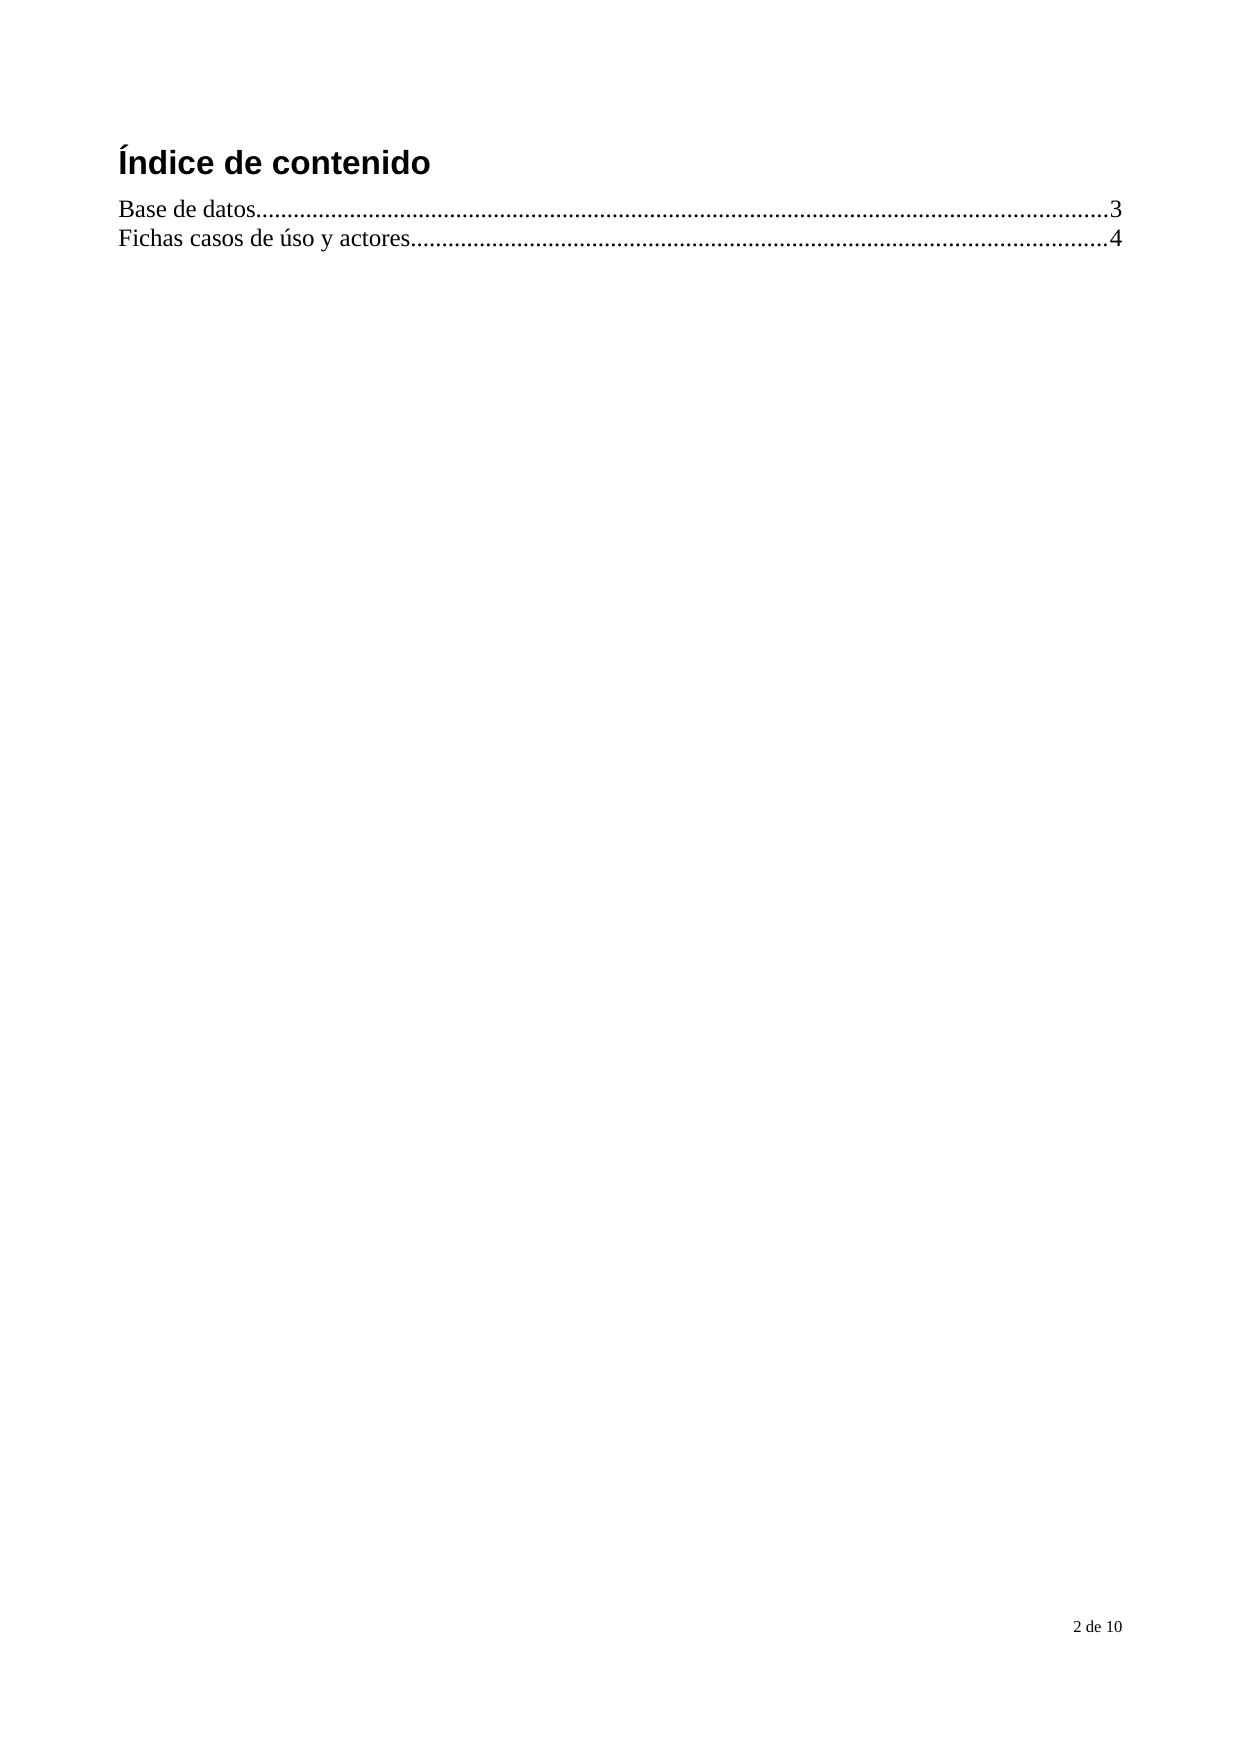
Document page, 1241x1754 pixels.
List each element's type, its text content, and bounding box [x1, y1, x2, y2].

subtitle Índice de contenido [118, 143, 1122, 182]
text Fichas casos de úso y actores 4 [118, 223, 1122, 252]
text Base de datos 3 [118, 194, 1122, 223]
